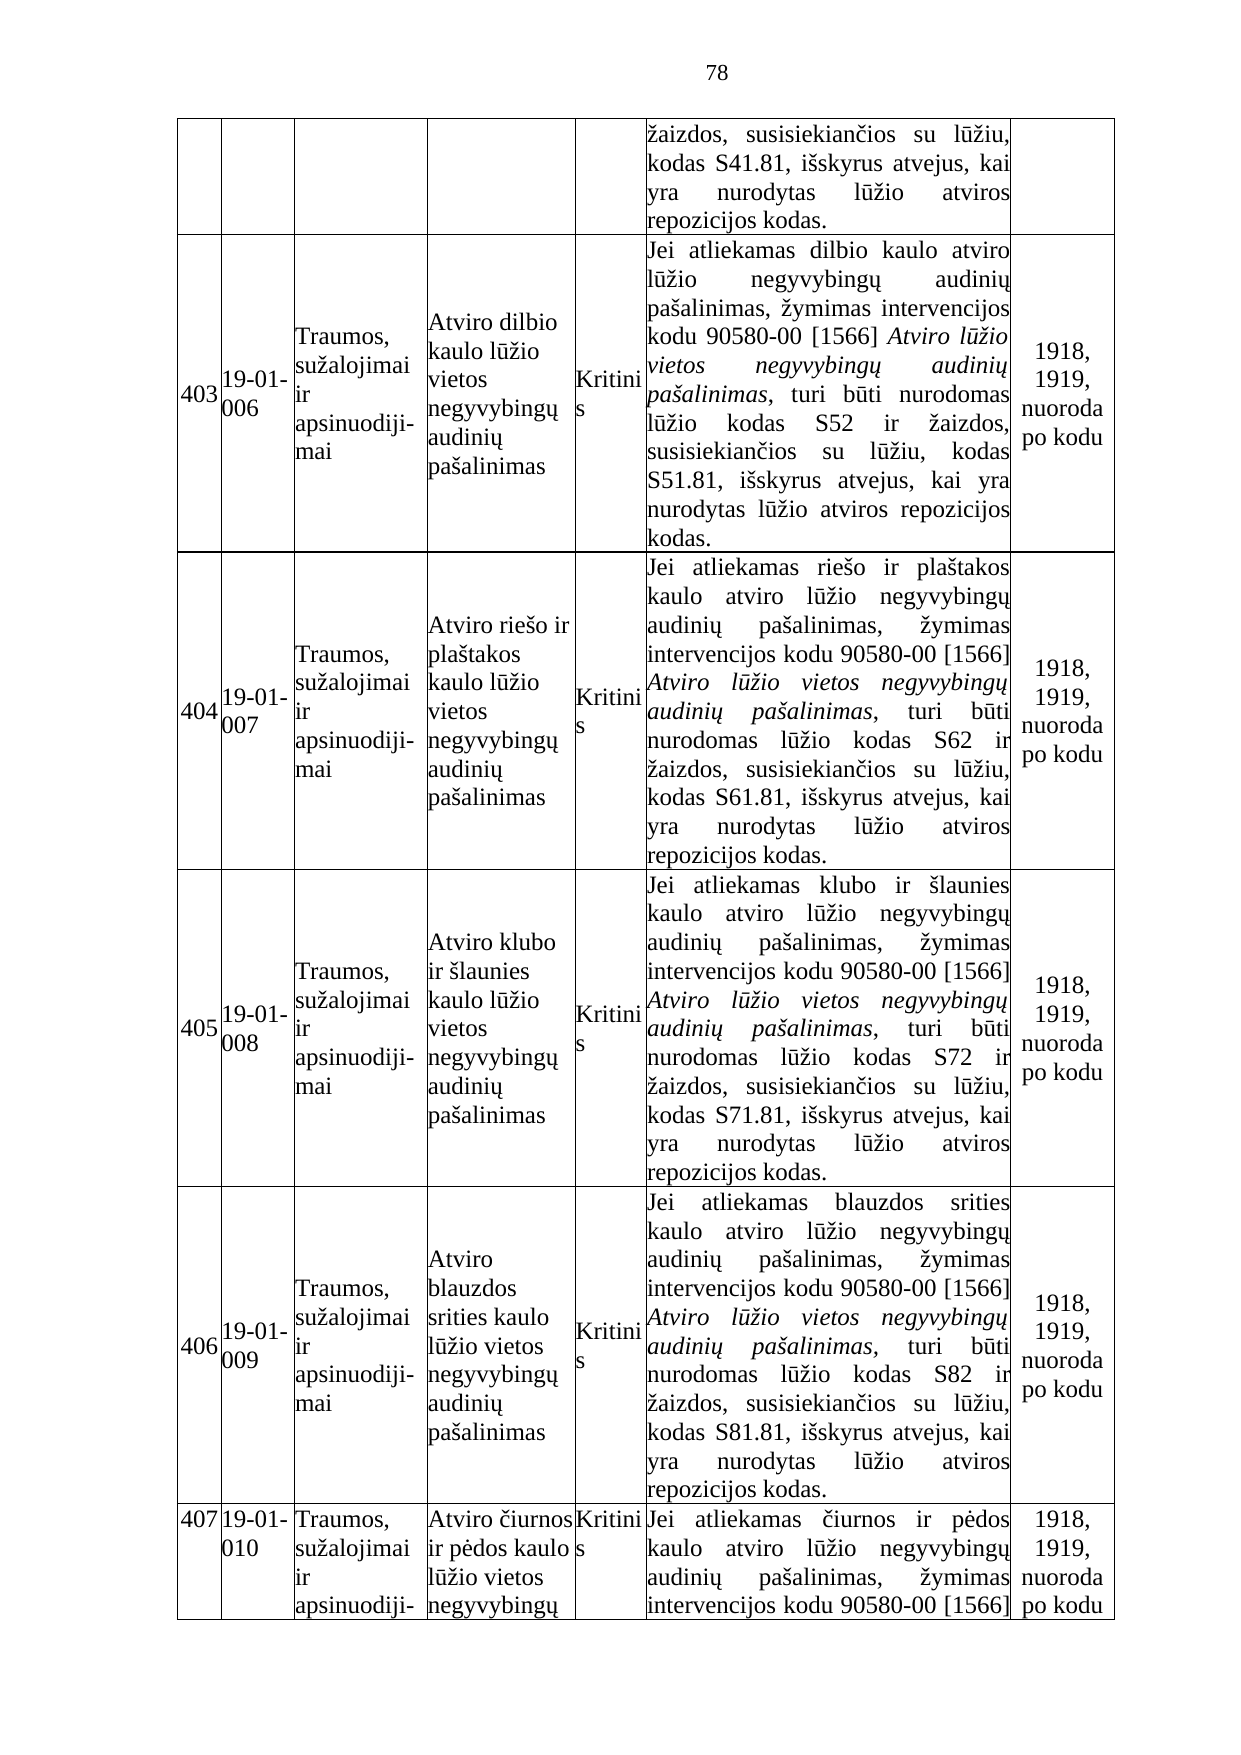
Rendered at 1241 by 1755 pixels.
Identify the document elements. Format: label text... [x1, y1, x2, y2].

table_cell [222, 119, 294, 234]
table_cell Jei atliekamas blauzdos srities kaulo atviro lūžio negyvybingų audinių pašalinimas, žymimas intervencijos kodu 90580-00 [1566] Atviro lūžio vietos negyvybingų audinių pašalinimas, turi būti nurodomas lūžio kodas S82 ir žaizdos, susisiekiančios su lūžiu, kodas S81.81, išskyrus atvejus, kai yra nurodytas lūžio atviros repozicijos kodas. [647, 1187, 1010, 1503]
table_cell Traumos, sužalojimai ir apsinuodiji- [295, 1504, 427, 1619]
table_cell 405 [178, 870, 221, 1186]
table_cell 1918, 1919, nuoroda po kodu [1011, 235, 1114, 551]
table_cell 1918, 1919, nuoroda po kodu [1011, 1504, 1114, 1619]
table_cell 19-01-008 [222, 870, 294, 1186]
table_cell [1011, 119, 1114, 234]
table_cell Atviro čiurnos ir pėdos kaulo lūžio vietos negyvybingų [428, 1504, 575, 1619]
table_cell Atviro riešo ir plaštakos kaulo lūžio vietos negyvybingų audinių pašalinimas [428, 553, 575, 869]
table_cell 19-01-009 [222, 1187, 294, 1503]
table_cell Traumos, sužalojimai ir apsinuodiji-mai [295, 870, 427, 1186]
table_cell Kritinis [576, 553, 646, 869]
table_cell Jei atliekamas dilbio kaulo atviro lūžio negyvybingų audinių pašalinimas, žymimas intervencijos kodu 90580-00 [1566] Atviro lūžio vietos negyvybingų audinių pašalinimas, turi būti nurodomas lūžio kodas S52 ir žaizdos, susisiekiančios su lūžiu, kodas S51.81, išskyrus atvejus, kai yra nurodytas lūžio atviros repozicijos kodas. [647, 235, 1010, 551]
table_cell [178, 119, 221, 234]
table_cell Traumos, sužalojimai ir apsinuodiji-mai [295, 553, 427, 869]
table_cell Jei atliekamas riešo ir plaštakos kaulo atviro lūžio negyvybingų audinių pašalinimas, žymimas intervencijos kodu 90580-00 [1566] Atviro lūžio vietos negyvybingų audinių pašalinimas, turi būti nurodomas lūžio kodas S62 ir žaizdos, susisiekiančios su lūžiu, kodas S61.81, išskyrus atvejus, kai yra nurodytas lūžio atviros repozicijos kodas. [647, 553, 1010, 869]
table_cell Traumos, sužalojimai ir apsinuodiji-mai [295, 1187, 427, 1503]
table_cell 1918, 1919, nuoroda po kodu [1011, 553, 1114, 869]
table_cell Kritinis [576, 1187, 646, 1503]
table_cell Jei atliekamas klubo ir šlaunies kaulo atviro lūžio negyvybingų audinių pašalinimas, žymimas intervencijos kodu 90580-00 [1566] Atviro lūžio vietos negyvybingų audinių pašalinimas, turi būti nurodomas lūžio kodas S72 ir žaizdos, susisiekiančios su lūžiu, kodas S71.81, išskyrus atvejus, kai yra nurodytas lūžio atviros repozicijos kodas. [647, 870, 1010, 1186]
table_cell Atviro dilbio kaulo lūžio vietos negyvybingų audinių pašalinimas [428, 235, 575, 551]
table_cell 19-01-010 [222, 1504, 294, 1619]
table_cell žaizdos, susisiekiančios su lūžiu, kodas S41.81, išskyrus atvejus, kai yra nurodytas lūžio atviros repozicijos kodas. [647, 119, 1010, 234]
table_cell [295, 119, 427, 234]
table_cell Atviro klubo ir šlaunies kaulo lūžio vietos negyvybingų audinių pašalinimas [428, 870, 575, 1186]
table_cell Kritinis [576, 870, 646, 1186]
table_cell 404 [178, 553, 221, 869]
table_cell 19-01-007 [222, 553, 294, 869]
table_cell [576, 119, 646, 234]
table_cell Atviro blauzdos srities kaulo lūžio vietos negyvybingų audinių pašalinimas [428, 1187, 575, 1503]
table_cell [428, 119, 575, 234]
table_cell 406 [178, 1187, 221, 1503]
table_cell 19-01-006 [222, 235, 294, 551]
table_cell Traumos, sužalojimai ir apsinuodiji-mai [295, 235, 427, 551]
table_cell Kritinis [576, 235, 646, 551]
table_cell 407 [178, 1504, 221, 1619]
table_cell 1918, 1919, nuoroda po kodu [1011, 1187, 1114, 1503]
table_cell 1918, 1919, nuoroda po kodu [1011, 870, 1114, 1186]
table_cell 403 [178, 235, 221, 551]
table_cell Kritinis [576, 1504, 646, 1619]
table_cell Jei atliekamas čiurnos ir pėdos kaulo atviro lūžio negyvybingų audinių pašalinimas, žymimas intervencijos kodu 90580-00 [1566] [647, 1504, 1010, 1619]
